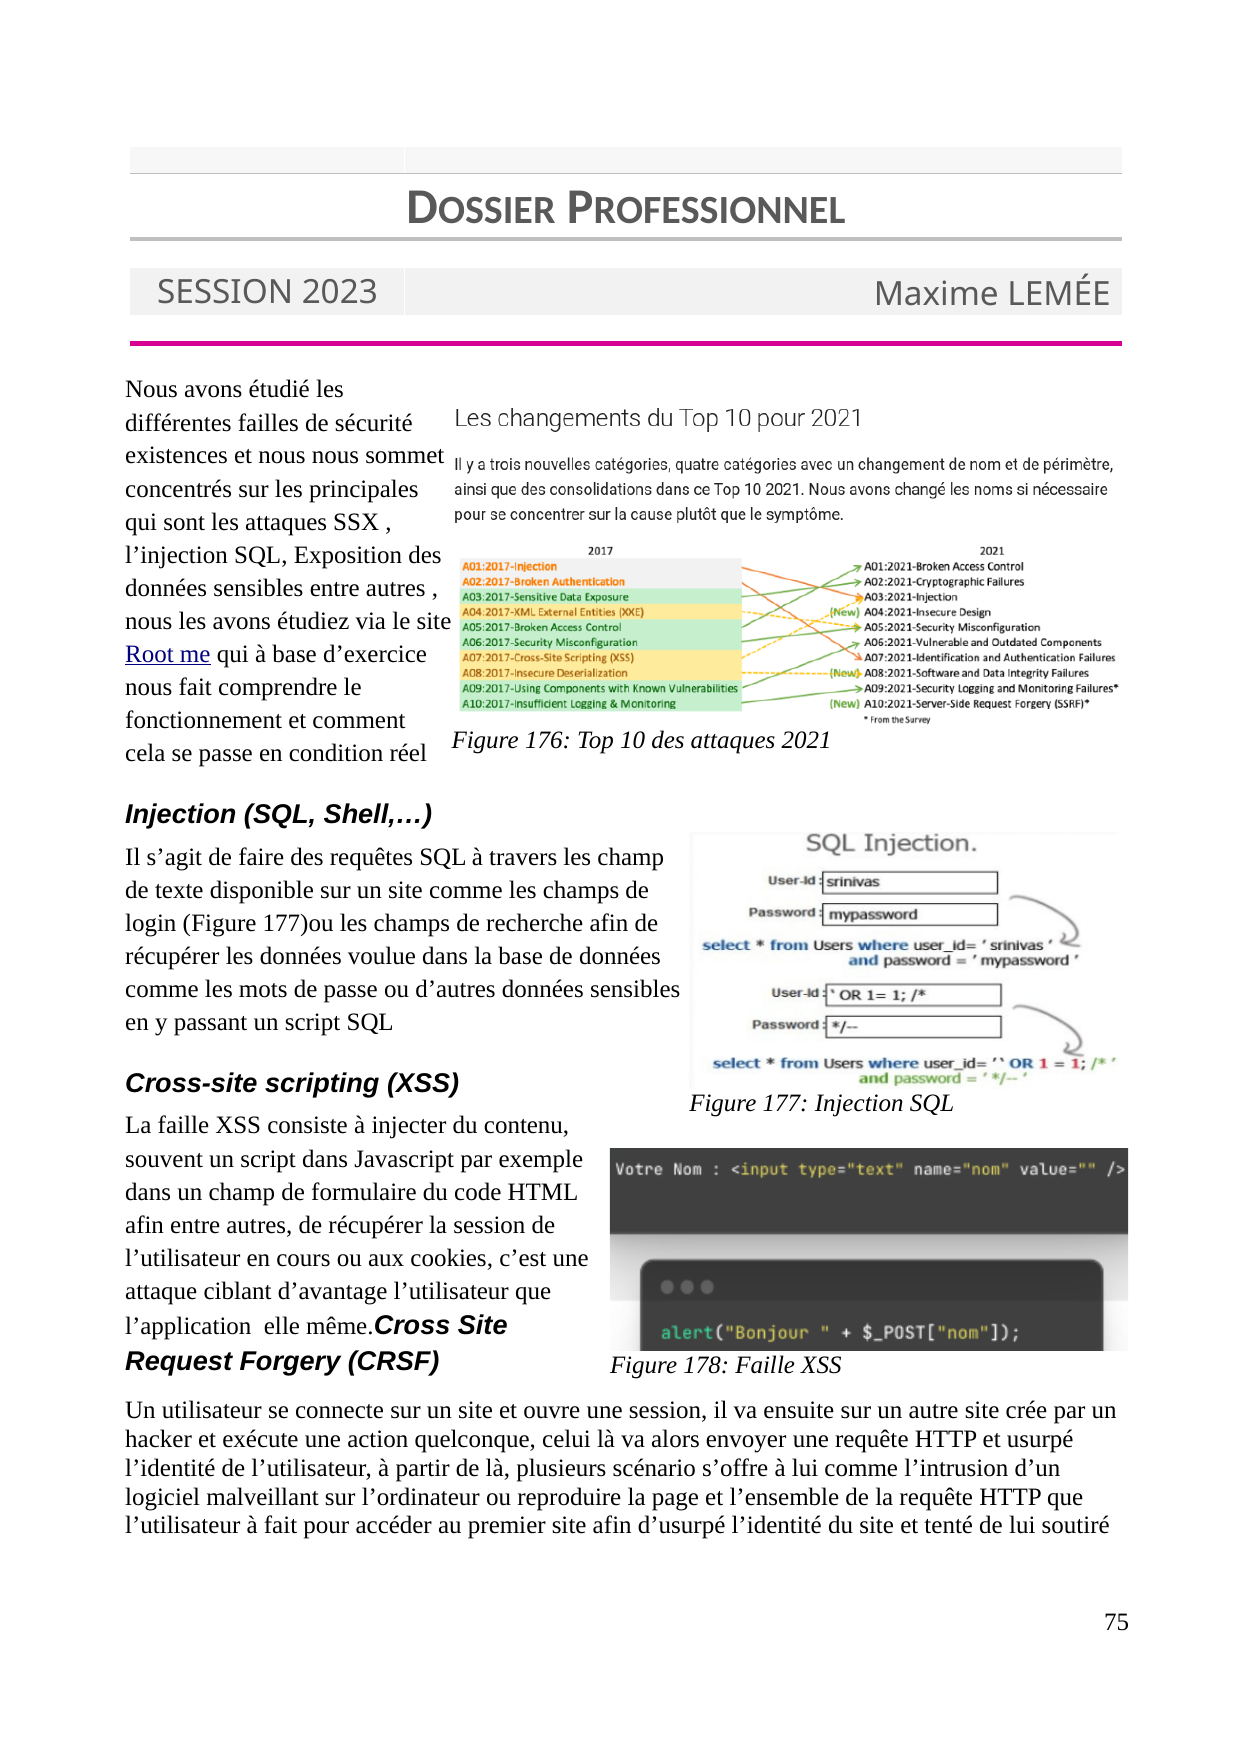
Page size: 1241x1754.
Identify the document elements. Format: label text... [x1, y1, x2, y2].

text Nous avons étudié les différentes failles de sécurité existences et nous nous sommet concentrés sur les principales qui sont les attaques SSX , l’injection SQL, Exposition des données sensibles entre autres , nous les avons étudiez via le site Root me qui à base d’exercice nous fait comprendre le fonctionnement et comment cela se passe en condition réel [125, 374, 1123, 767]
subtitle Cross-site scripting (XSS) [125, 1067, 689, 1098]
text Figure 176: Top 10 des attaques 2021 [451, 725, 1122, 754]
text Un utilisateur se connecte sur un site et ouvre une session, il va ensuite sur un autre site crée par un hacker et exécute une action quelconque, celui là va alors envoyer une requête HTTP et usurpé l’identité de l’utilisateur, à partir de là, plusieurs scénario s’offre à lui comme l’intrusion d’un logiciel malveillant sur l’ordinateur ou reproduire la page et l’ensemble de la requête HTTP que l’utilisateur à fait pour accéder au premier site afin d’usurpé l’identité du site et tenté de lui soutiré [125, 1396, 1123, 1539]
picture [609, 1148, 1129, 1351]
picture [451, 401, 1122, 725]
text La faille XSS consiste à injecter du contenu, souvent un script dans Javascript par exemple dans un champ de formulaire du code HTML afin entre autres, de récupérer la session de l’utilisateur en cours ou aux cookies, c’est une attaque ciblant d’avantage l’utilisateur que l’application elle même.Cross Site Request Forgery (CRSF) [125, 1111, 1128, 1376]
text Figure 177: Injection SQL [689, 1089, 1118, 1117]
picture [689, 832, 1119, 1089]
text Figure 178: Faille XSS [610, 1351, 1128, 1379]
text Il s’agit de faire des requêtes SQL à travers les champ de texte disponible sur un site comme les champs de login (Figure 177)ou les champs de recherche afin de récupérer les données voulue dans la base de données comme les mots de passe ou d’autres données sensibles en y passant un script SQL [125, 842, 689, 1036]
subtitle Injection (SQL, Shell,…) [125, 798, 1123, 832]
